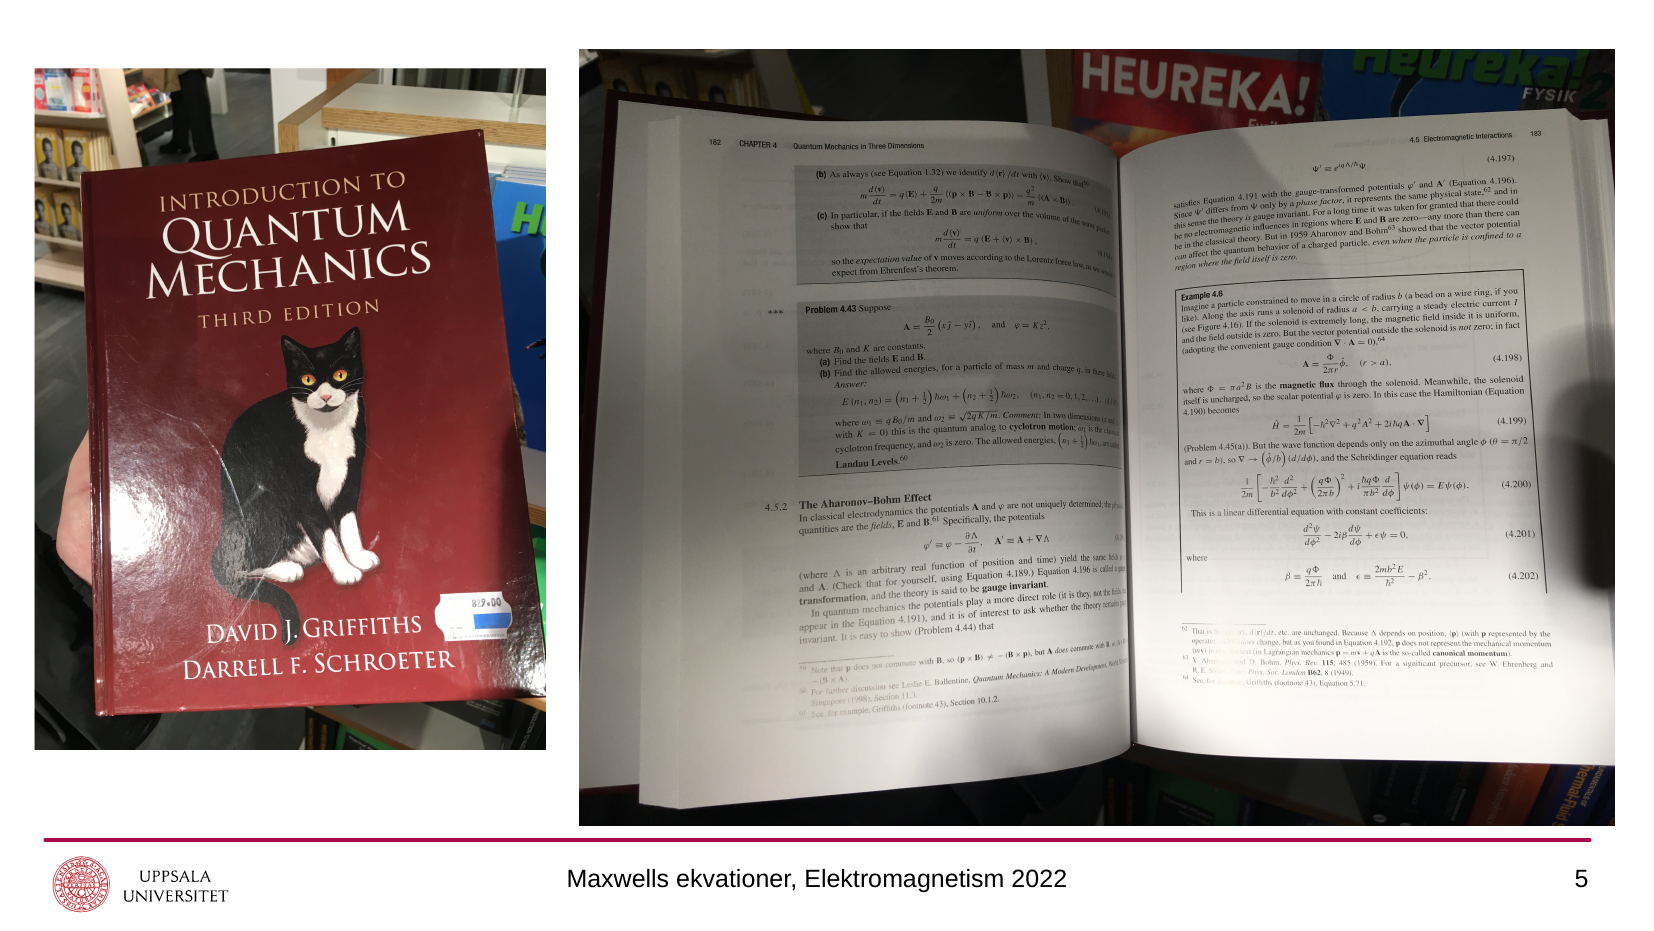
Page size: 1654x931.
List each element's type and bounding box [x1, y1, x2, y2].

picture [579, 49, 1615, 826]
picture [45, 847, 250, 919]
picture [34, 68, 546, 751]
